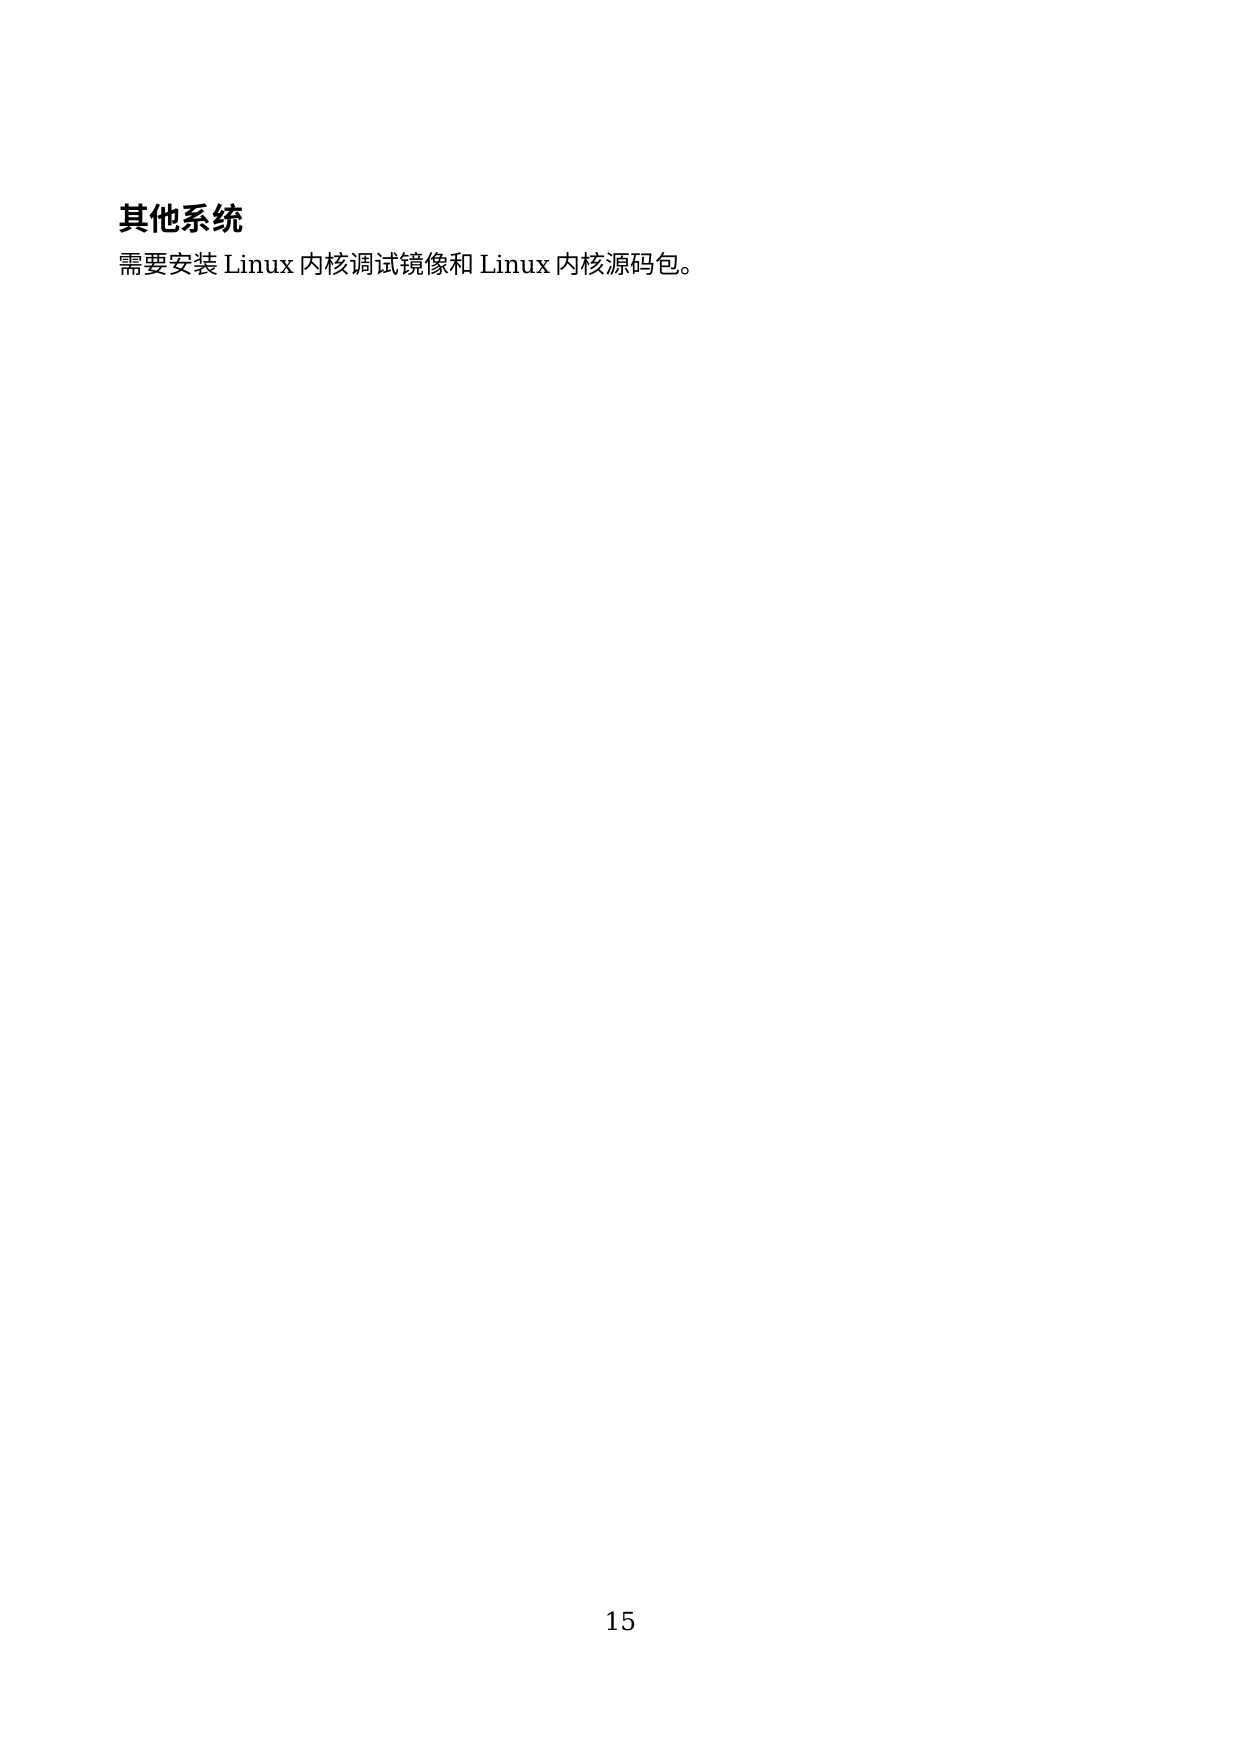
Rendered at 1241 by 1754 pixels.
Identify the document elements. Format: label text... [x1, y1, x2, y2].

subtitle 其他系统 [118, 202, 1122, 238]
text 需要安装Linux内核调试镜像和Linux内核源码包。 [118, 251, 1122, 280]
